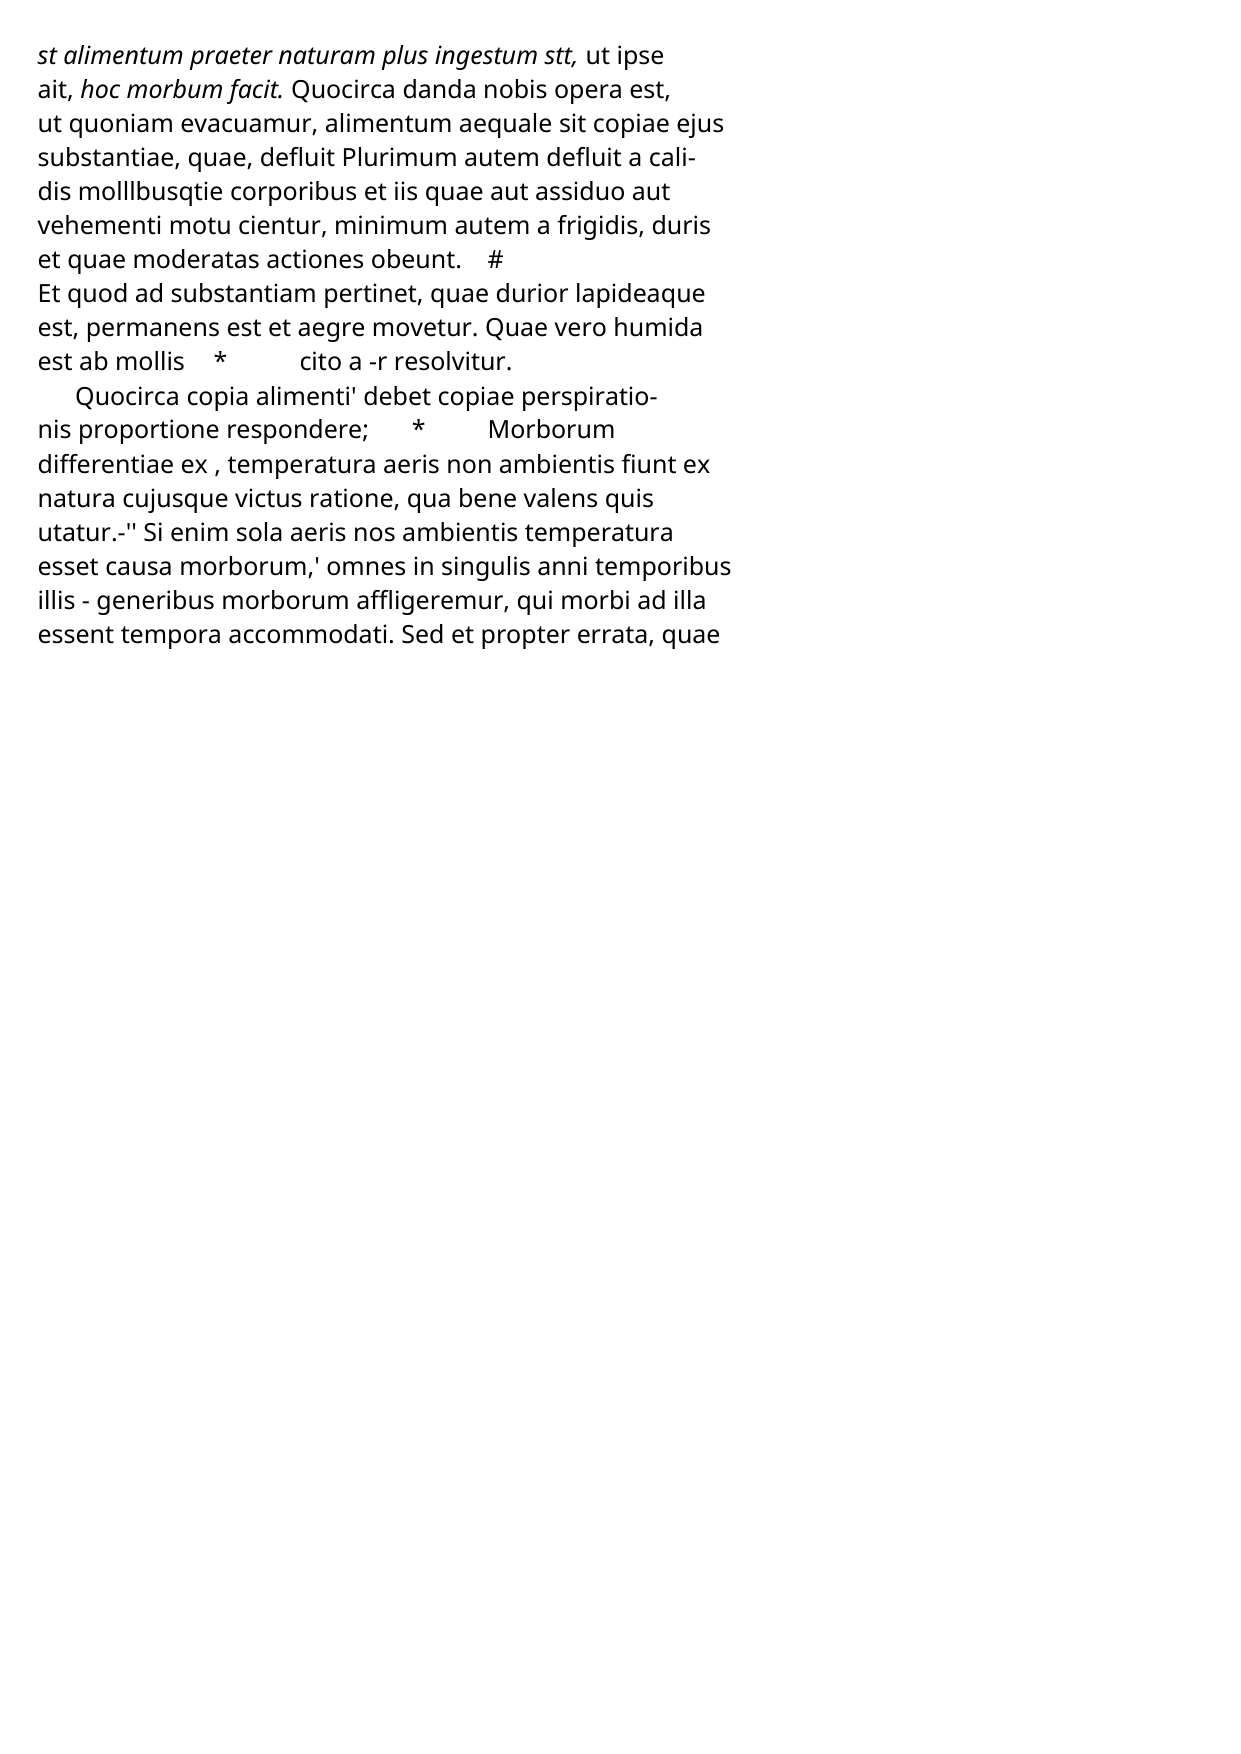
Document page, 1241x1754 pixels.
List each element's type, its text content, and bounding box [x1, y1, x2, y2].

text Quocirca copia alimenti' debet copiae perspiratio- nis proportione respondere; * Morborum [37, 378, 1203, 446]
text Et quod ad substantiam pertinet, quae durior lapideaque est, permanens est et aegre movetur. Quae vero humida est ab mollis * cito a -r resolvitur. [37, 276, 1203, 378]
text st alimentum praeter naturam plus ingestum stt, ut ipse ait, hoc morbum facit. Quocirca danda nobis opera est, ut quoniam evacuamur, alimentum aequale sit copiae ejus substantiae, quae, defluit Plurimum autem defluit a cali- dis molllbusqtie corporibus et iis quae aut assiduo aut vehementi motu cientur, minimum autem a frigidis, duris et quae moderatas actiones obeunt. # [37, 37, 1203, 276]
text differentiae ex , temperatura aeris non ambientis fiunt ex natura cujusque victus ratione, qua bene valens quis utatur.-'' Si enim sola aeris nos ambientis temperatura esset causa morborum,' omnes in singulis anni temporibus illis - generibus morborum affligeremur, qui morbi ad illa essent tempora accommodati. Sed et propter errata, quae [37, 446, 1203, 651]
